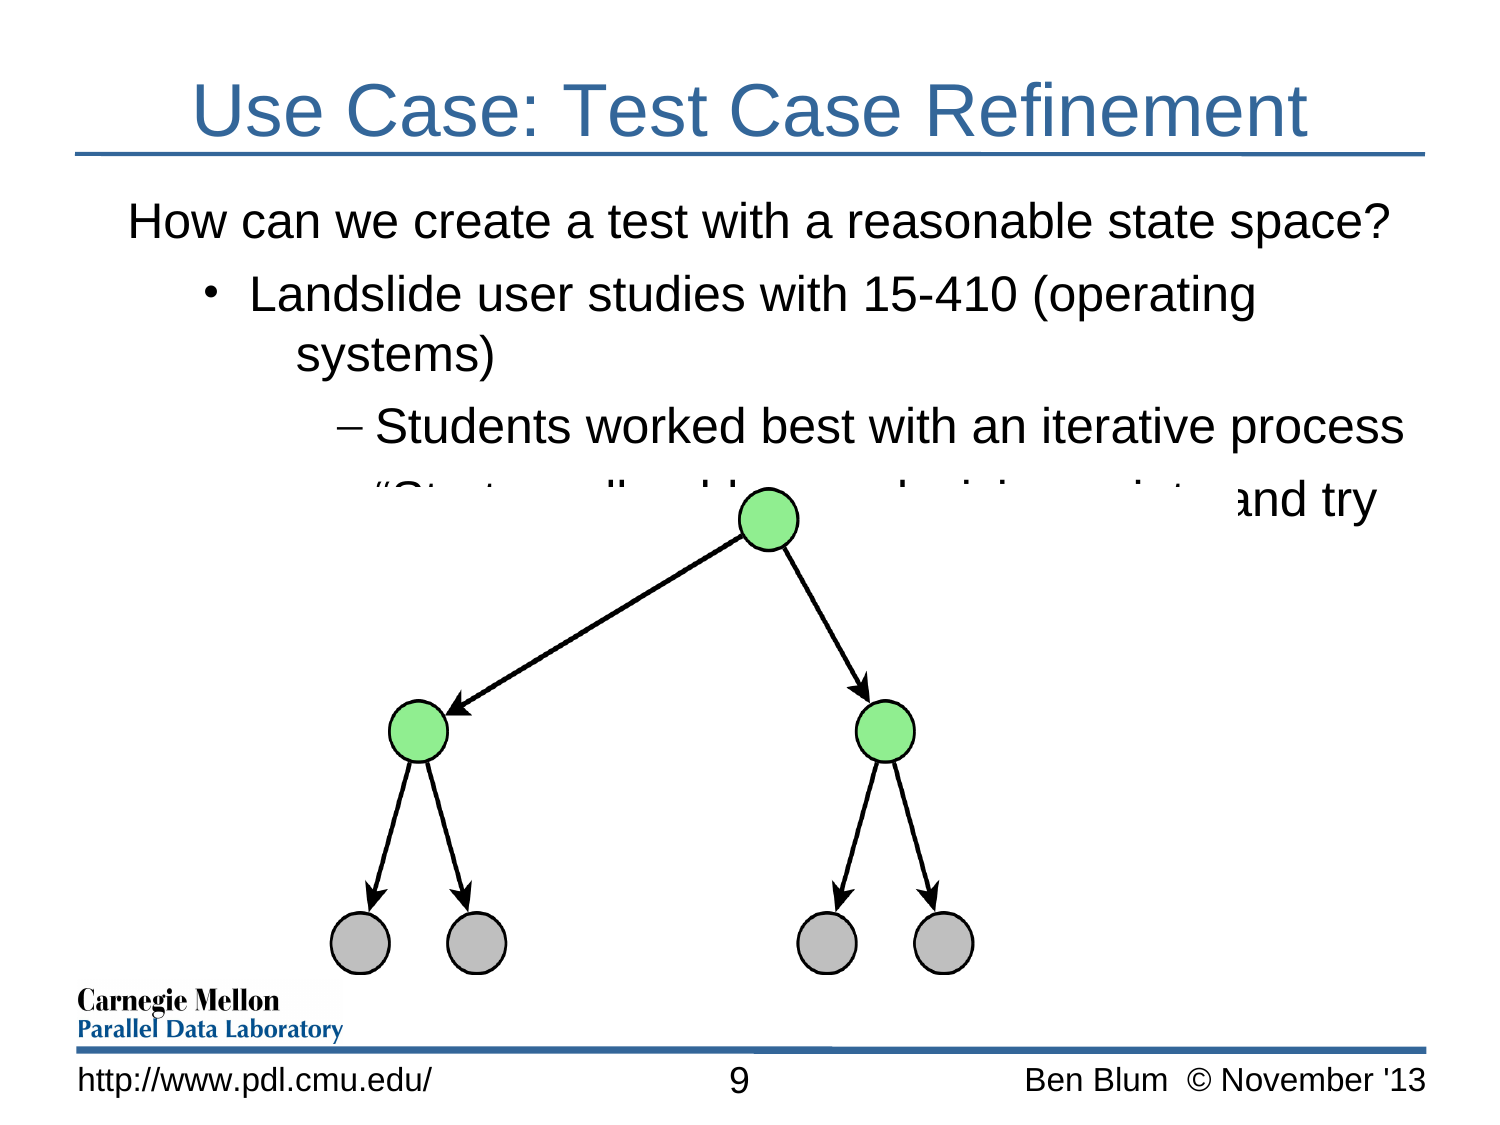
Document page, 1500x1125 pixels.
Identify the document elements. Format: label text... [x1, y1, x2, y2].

picture [77, 979, 343, 1044]
title Use Case: Test Case Refinement [112, 49, 1388, 163]
list How can we create a test with a reasonable state space? Landslide user studies with 15-410 (operating systems) Students worked best with an iterative process “Start small, add more decision points and try again” [112, 181, 1426, 938]
picture [300, 487, 1238, 976]
